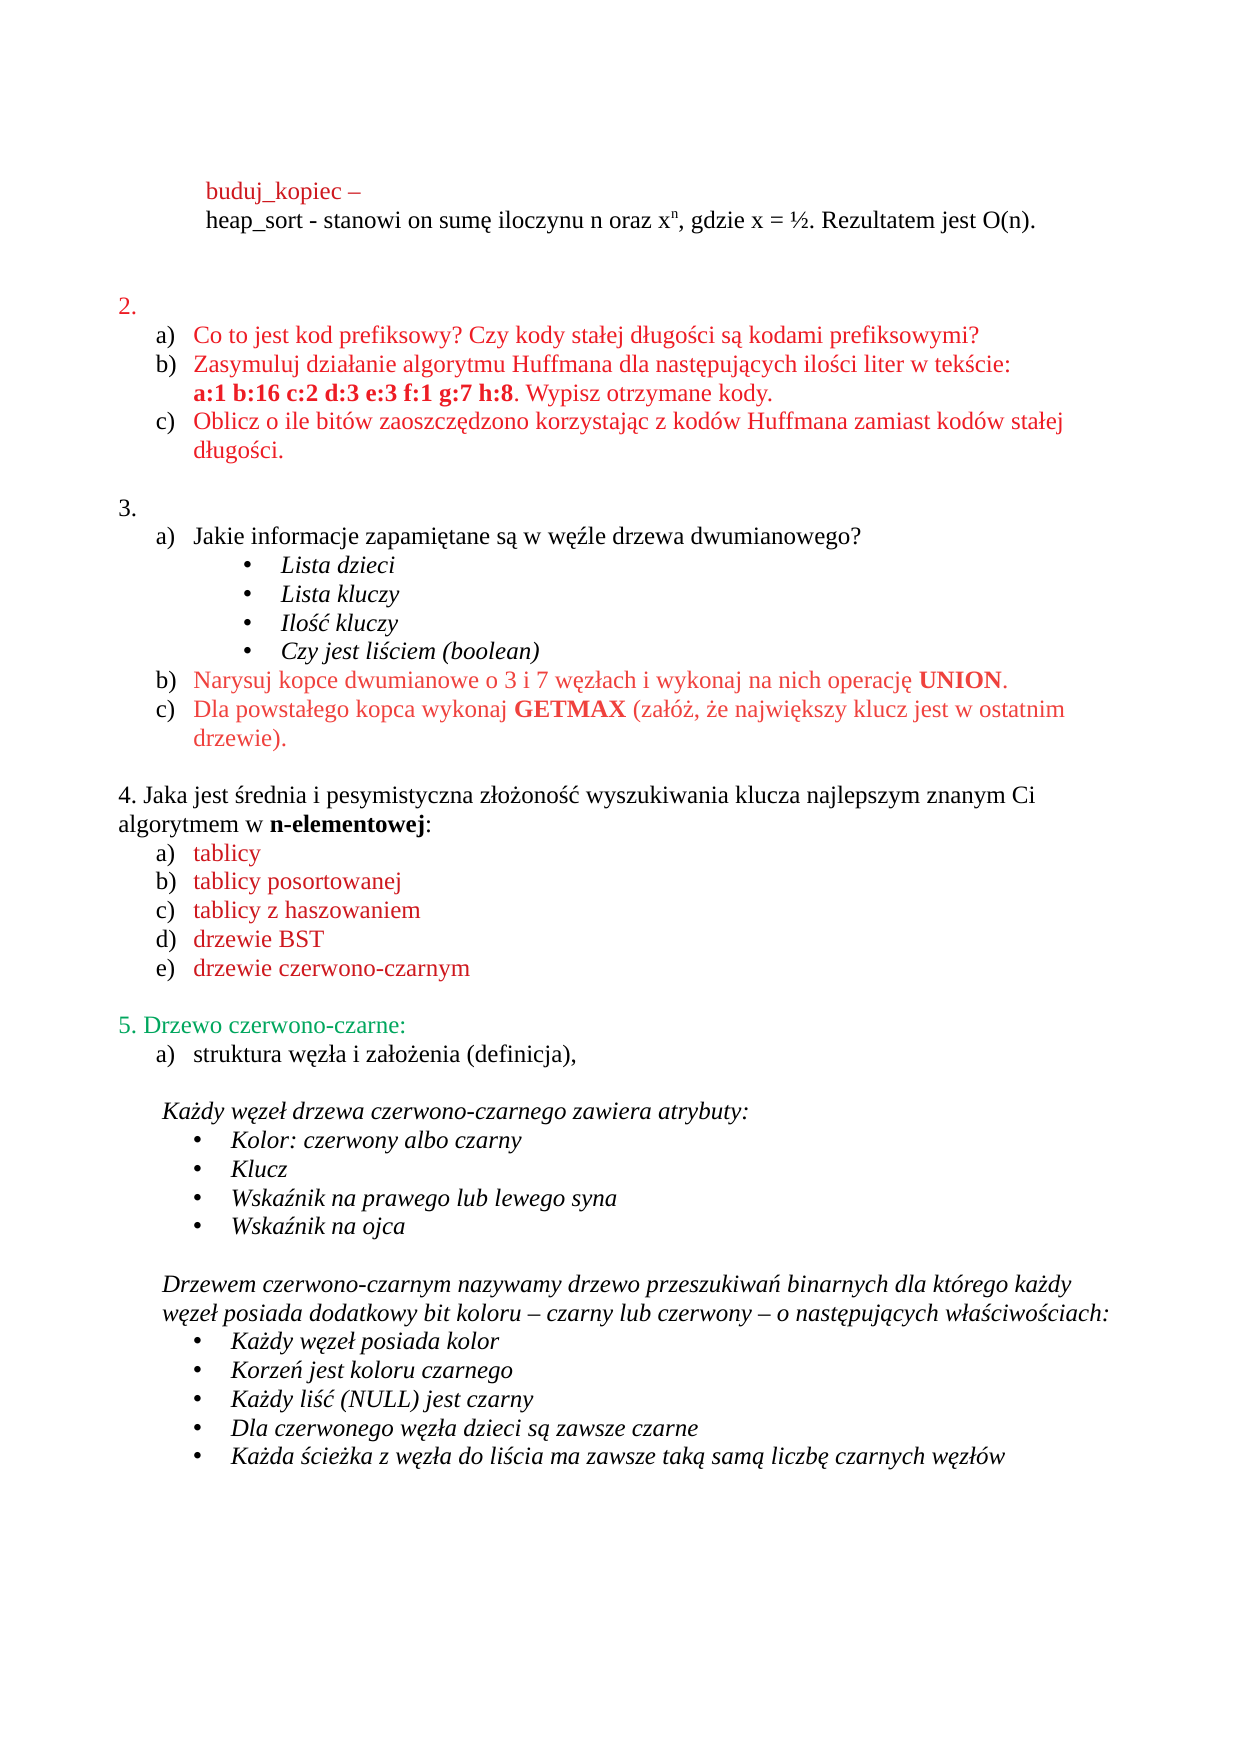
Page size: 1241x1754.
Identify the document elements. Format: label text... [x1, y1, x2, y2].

text Drzewem czerwono-czarnym nazywamy drzewo przeszukiwań binarnych dla którego każdy węzeł posiada dodatkowy bit koloru – czarny lub czerwony – o następujących właściwościach: [118, 1269, 1122, 1326]
text heap_sort - stanowi on sumę iloczynu n oraz xn, gdzie x = ½. Rezultatem jest O(n). [118, 205, 1122, 234]
list Oblicz o ile bitów zaoszczędzono korzystając z kodów Huffmana zamiast kodów stałej długości. [156, 406, 1122, 464]
list Każda ścieżka z węzła do liścia ma zawsze taką samą liczbę czarnych węzłów [193, 1441, 1122, 1470]
list Zasymuluj działanie algorytmu Huffmana dla następujących ilości liter w tekście: [156, 349, 1122, 378]
text 3. [118, 493, 1122, 521]
list tablicy z haszowaniem [156, 895, 1122, 924]
list Czy jest liściem (boolean) [243, 636, 1122, 665]
list Każdy liść (NULL) jest czarny [193, 1384, 1122, 1413]
list Klucz [193, 1154, 1122, 1183]
list Ilość kluczy [243, 608, 1122, 636]
list struktura węzła i założenia (definicja), [156, 1039, 1122, 1068]
list tablicy posortowanej [156, 866, 1122, 895]
list Narysuj kopce dwumianowe o 3 i 7 węzłach i wykonaj na nich operację UNION. [156, 665, 1122, 694]
list tablicy [156, 838, 1122, 866]
list Każdy węzeł posiada kolor [193, 1326, 1122, 1355]
list Lista dzieci [243, 550, 1122, 579]
list Co to jest kod prefiksowy? Czy kody stałej długości są kodami prefiksowymi? [156, 320, 1122, 349]
text Każdy węzeł drzewa czerwono-czarnego zawiera atrybuty: [118, 1096, 1122, 1125]
list Kolor: czerwony albo czarny [193, 1125, 1122, 1154]
list Wskaźnik na prawego lub lewego syna [193, 1183, 1122, 1211]
list Dla powstałego kopca wykonaj GETMAX (załóż, że największy klucz jest w ostatnim drzewie). [156, 694, 1122, 751]
list Wskaźnik na ojca [193, 1211, 1122, 1240]
list a:1 b:16 c:2 d:3 e:3 f:1 g:7 h:8. Wypisz otrzymane kody. [156, 378, 1122, 406]
text 2. [118, 291, 1122, 320]
list Dla czerwonego węzła dzieci są zawsze czarne [193, 1413, 1122, 1441]
list Lista kluczy [243, 579, 1122, 608]
list Korzeń jest koloru czarnego [193, 1355, 1122, 1384]
text buduj_kopiec – [118, 176, 1122, 205]
text 4. Jaka jest średnia i pesymistyczna złożoność wyszukiwania klucza najlepszym znanym Ci algorytmem w n-elementowej: [118, 780, 1122, 838]
list Jakie informacje zapamiętane są w węźle drzewa dwumianowego? [156, 521, 1122, 550]
list drzewie czerwono-czarnym [156, 953, 1122, 981]
list drzewie BST [156, 924, 1122, 953]
text 5. Drzewo czerwono-czarne: [118, 1010, 1122, 1039]
